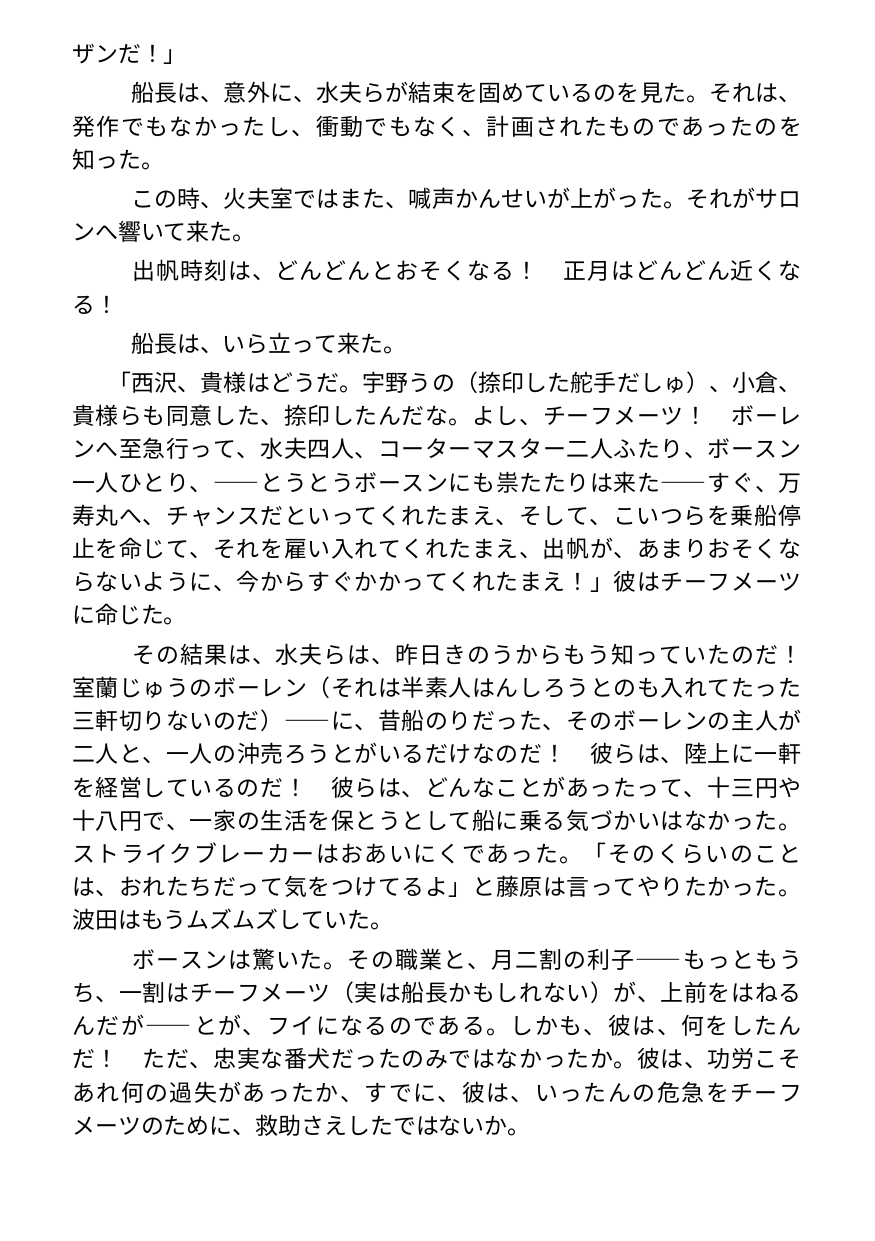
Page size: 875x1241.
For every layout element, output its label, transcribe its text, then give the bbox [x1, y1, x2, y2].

text ザンだ！」 [72, 36, 802, 69]
text その結果は、水夫らは、昨日きのうからもう知っていたのだ！ 室蘭じゅうのボーレン（それは半素人はんしろうとのも入れてたった三軒切りないのだ）――に、昔船のりだった、そのボーレンの主人が二人と、一人の沖売ろうとがいるだけなのだ！ 彼らは、陸上に一軒を経営しているのだ！ 彼らは、どんなことがあったって、十三円や十八円で、一家の生活を保とうとして船に乗る気づかいはなかった。ストライクブレーカーはおあいにくであった。「そのくらいのことは、おれたちだって気をつけてるよ」と藤原は言ってやりたかった。波田はもうムズムズしていた。 [72, 637, 802, 936]
text この時、火夫室ではまた、喊声かんせいが上がった。それがサロンへ響いて来た。 [72, 181, 802, 247]
text 「西沢、貴様はどうだ。宇野うの（捺印した舵手だしゅ）、小倉、貴様らも同意した、捺印したんだな。よし、チーフメーツ！ ボーレンへ至急行って、水夫四人、コーターマスター二人ふたり、ボースン一人ひとり、――とうとうボースンにも祟たたりは来た――すぐ、万寿丸へ、チャンスだといってくれたまえ、そして、こいつらを乗船停止を命じて、それを雇い入れてくれたまえ、出帆が、あまりおそくならないように、今からすぐかかってくれたまえ！」彼はチーフメーツに命じた。 [72, 365, 802, 631]
text ボースンは驚いた。その職業と、月二割の利子――もっともうち、一割はチーフメーツ（実は船長かもしれない）が、上前をはねるんだが――とが、フイになるのである。しかも、彼は、何をしたんだ！ ただ、忠実な番犬だったのみではなかったか。彼は、功労こそあれ何の過失があったか、すでに、彼は、いったんの危急をチーフメーツのために、救助さえしたではないか。 [72, 942, 802, 1141]
text 船長は、意外に、水夫らが結束を固めているのを見た。それは、発作でもなかったし、衝動でもなく、計画されたものであったのを知った。 [72, 75, 802, 175]
text 出帆時刻は、どんどんとおそくなる！ 正月はどんどん近くなる！ [72, 253, 802, 320]
text 船長は、いら立って来た。 [72, 326, 802, 359]
